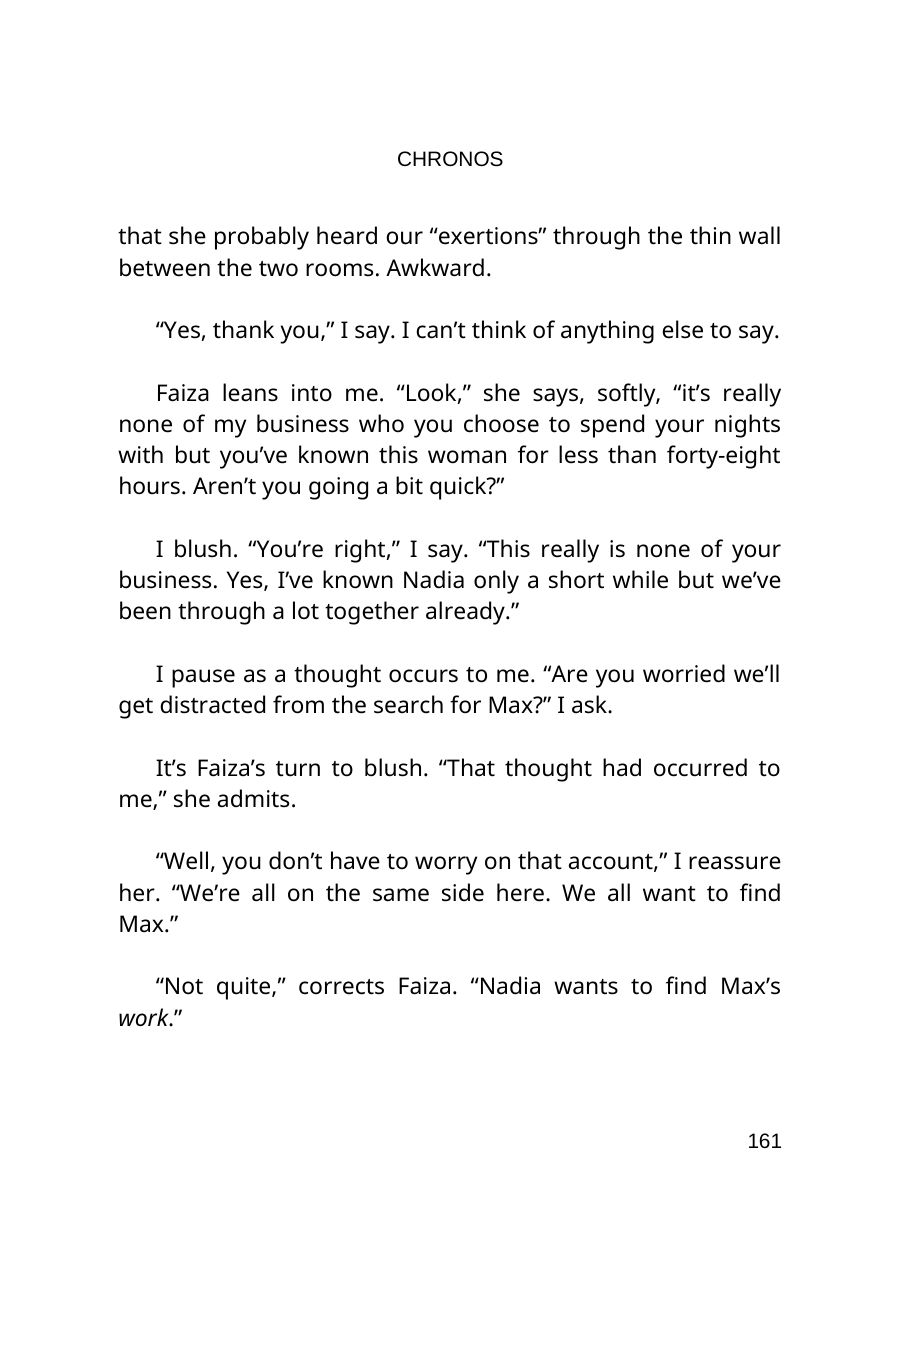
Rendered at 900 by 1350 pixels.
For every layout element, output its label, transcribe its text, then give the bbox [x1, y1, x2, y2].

text I blush. “You’re right,” I say. “This really is none of your business. Yes, I’ve known Nadia only a short while but we’ve been through a lot together already.” [118, 533, 782, 626]
text “Yes, thank you,” I say. I can’t think of anything else to say. [118, 314, 782, 345]
text I pause as a thought occurs to me. “Are you worried we’ll get distracted from the search for Max?” I ask. [118, 658, 782, 720]
text “Well, you don’t have to worry on that account,” I reassure her. “We’re all on the same side here. We all want to find Max.” [118, 845, 782, 939]
text Faiza leans into me. “Look,” she says, softly, “it’s really none of my business who you choose to spend your nights with but you’ve known this woman for less than forty-eight hours. Aren’t you going a bit quick?” [118, 376, 782, 501]
text “Not quite,” corrects Faiza. “Nadia wants to find Max’s work.” [118, 970, 782, 1033]
text It’s Faiza’s turn to blush. “That thought had occurred to me,” she admits. [118, 751, 782, 814]
text that she probably heard our “exertions” through the thin wall between the two rooms. Awkward. [118, 220, 782, 283]
